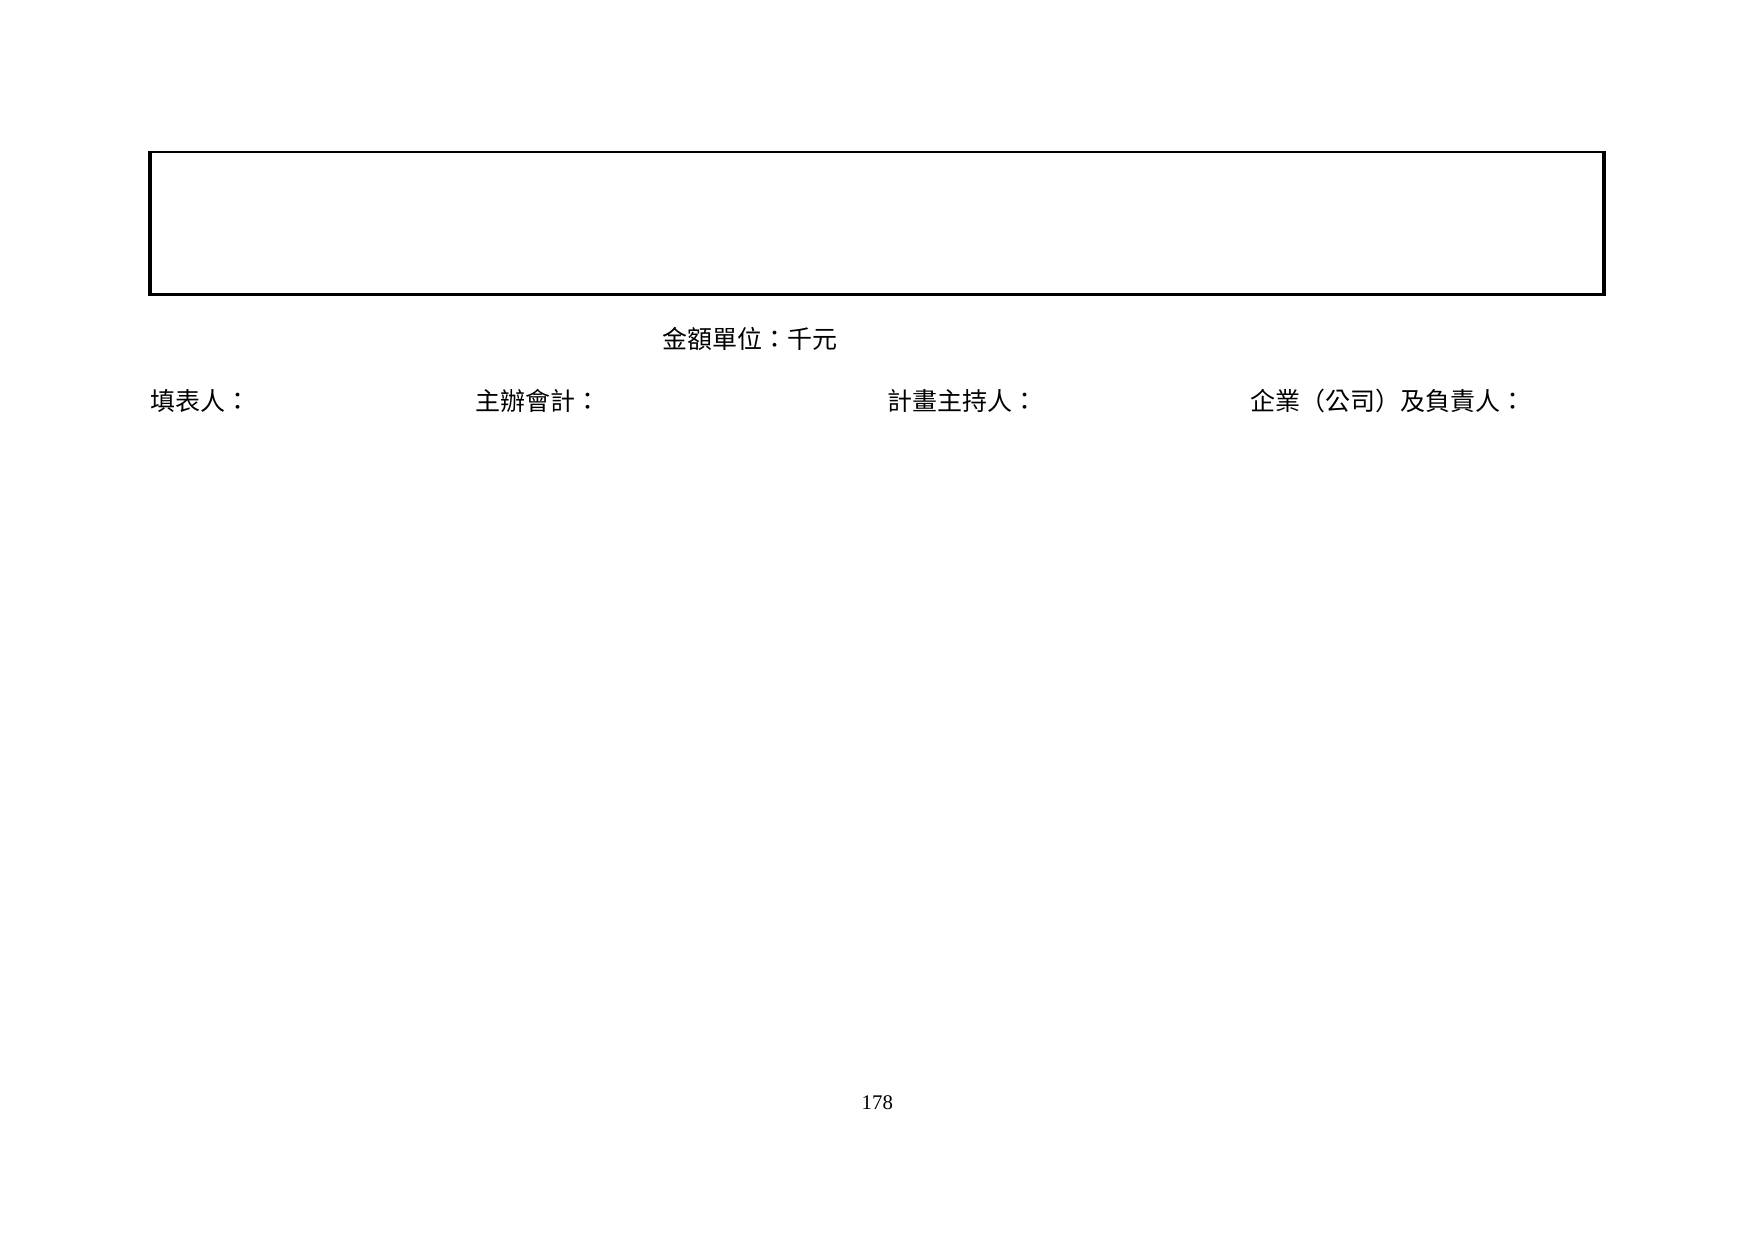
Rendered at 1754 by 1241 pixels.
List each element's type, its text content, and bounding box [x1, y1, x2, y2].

text 填表人： 主辦會計： 計畫主持人： 企業（公司）及負責人： [150, 358, 1604, 421]
table_cell [152, 153, 1602, 292]
text 金額單位：千元 [150, 296, 1604, 358]
